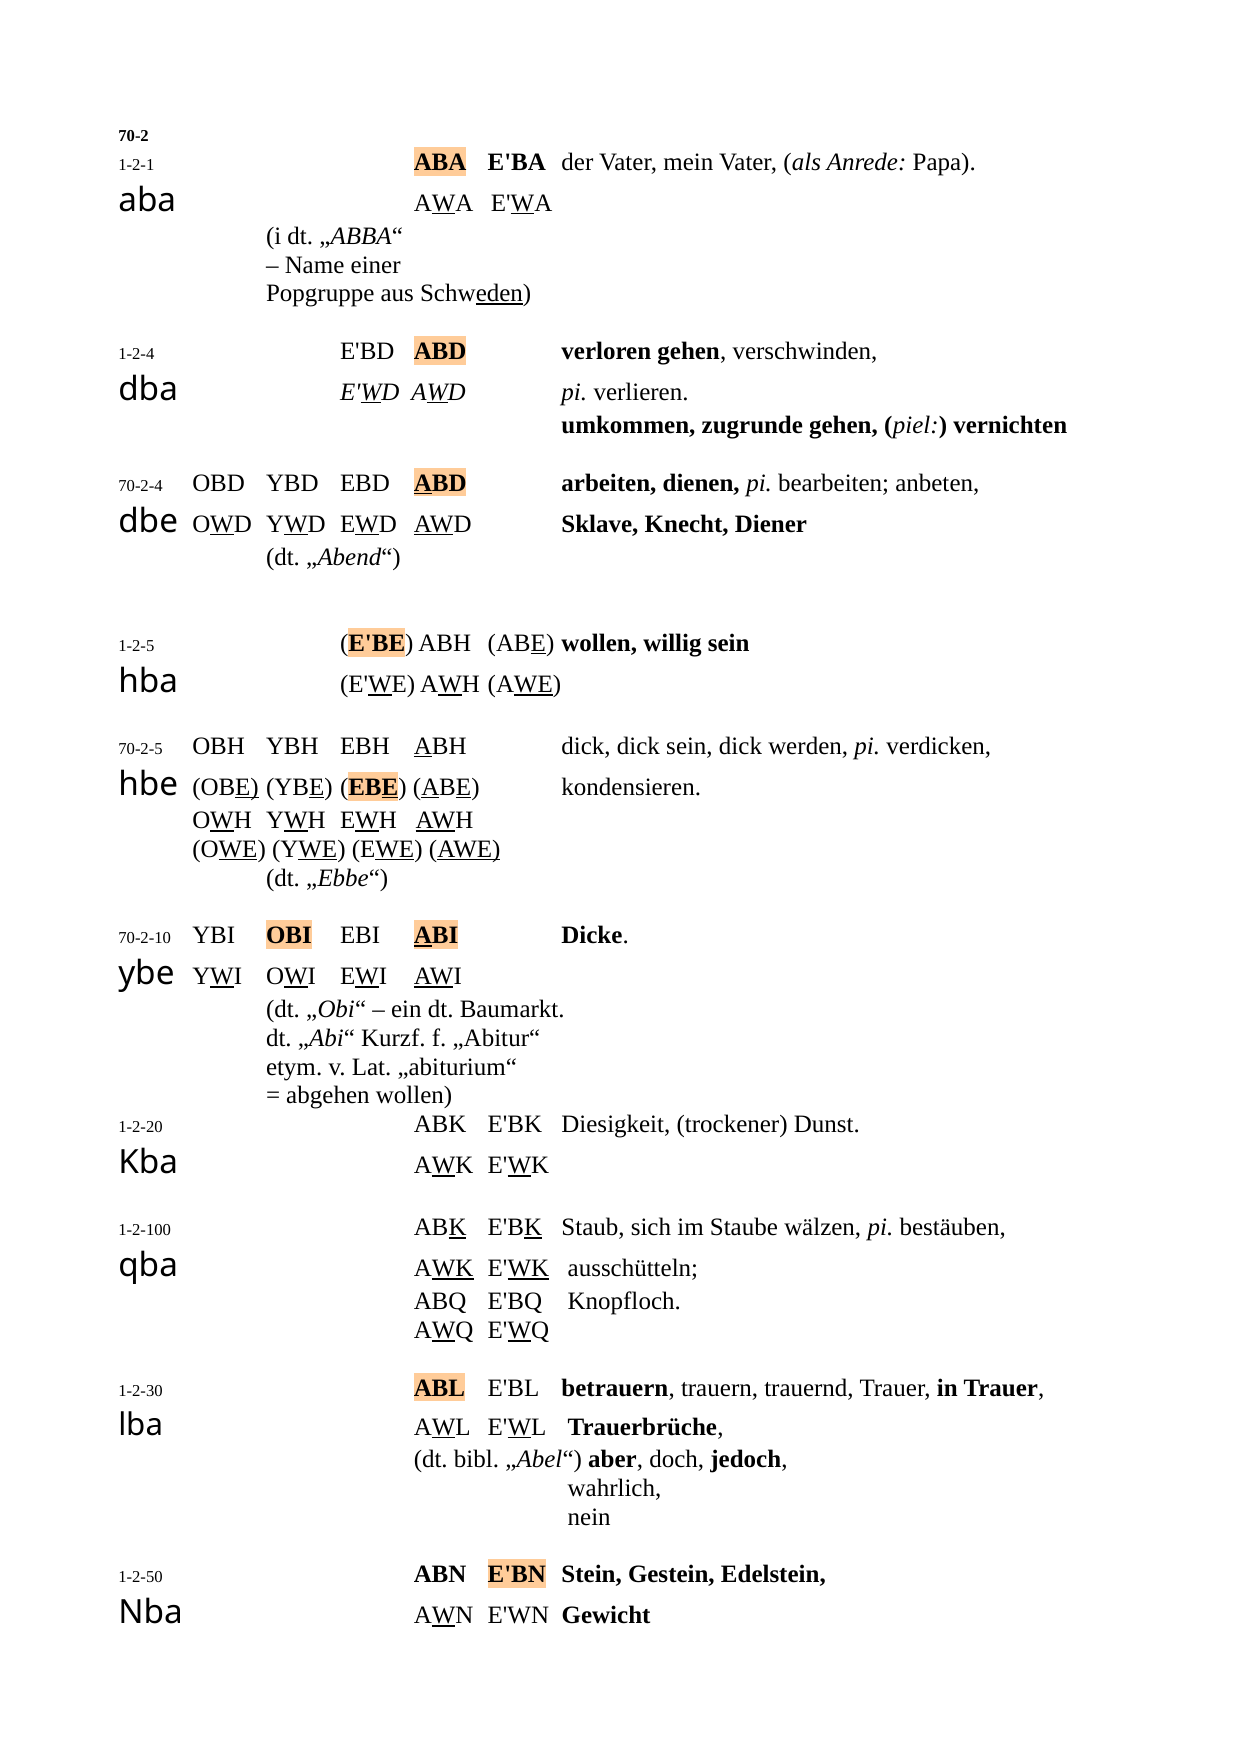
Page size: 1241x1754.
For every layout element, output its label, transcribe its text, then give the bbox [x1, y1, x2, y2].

text (dt. bibl. „Abel“) aber, doch, jedoch, [118, 1444, 1122, 1473]
text qba AWK E'WK ausschütteln; [118, 1241, 1122, 1286]
text hba (E'WE) AWH (AWE) [118, 657, 1122, 702]
text = abgehen wollen) [118, 1081, 1122, 1109]
text dba E'WD AWD pi. verlieren. [118, 365, 1122, 410]
text aba AWA E'WA [118, 176, 1122, 221]
text 1-2-30 ABL E'BL betrauern, trauern, trauernd, Trauer, in Trauer, [118, 1373, 1122, 1401]
text etym. v. Lat. „abiturium“ [118, 1052, 1122, 1081]
text 1-2-4 E'BD ABD verloren gehen, verschwinden, [118, 336, 1122, 365]
text (OWE) (YWE) (EWE) (AWE) [118, 834, 1122, 863]
text 1-2-5 (E'BE) ABH (ABE) wollen, willig sein [118, 628, 1122, 657]
text 70-2 [118, 118, 1122, 147]
text Popgruppe aus Schweden) [118, 278, 1122, 307]
text – Name einer [118, 250, 1122, 278]
text (dt. „Ebbe“) [118, 863, 1122, 891]
text 70-2-5 OBH YBH EBH ABH dick, dick sein, dick werden, pi. verdicken, [118, 731, 1122, 760]
text AWQ E'WQ [118, 1315, 1122, 1344]
text lba AWL E'WL Trauerbrüche, [118, 1401, 1122, 1444]
text (dt. „Abend“) [118, 542, 1122, 571]
text dt. „Abi“ Kurzf. f. „Abitur“ [118, 1023, 1122, 1052]
text nein [118, 1502, 1122, 1530]
text Kba AWK E'WK [118, 1138, 1122, 1183]
text 1-2-50 ABN E'BN Stein, Gestein, Edelstein, [118, 1559, 1122, 1588]
text 1-2-100 ABK E'BK Staub, sich im Staube wälzen, pi. bestäuben, [118, 1212, 1122, 1241]
text ybe YWI OWI EWI AWI [118, 949, 1122, 994]
text ABQ E'BQ Knopfloch. [118, 1286, 1122, 1315]
text 1-2-1 ABA E'BA der Vater, mein Vater, (als Anrede: Papa). [118, 147, 1122, 176]
text (dt. „Obi“ – ein dt. Baumarkt. [118, 994, 1122, 1023]
text hbe (OBE) (YBE) (EBE) (ABE) kondensieren. [118, 760, 1122, 805]
text (i dt. „ABBA“ [118, 221, 1122, 250]
text umkommen, zugrunde gehen, (piel:) vernichten [118, 410, 1122, 439]
text 70-2-10 YBI OBI EBI ABI Dicke. [118, 920, 1122, 949]
text 1-2-20 ABK E'BK Diesigkeit, (trockener) Dunst. [118, 1109, 1122, 1138]
text OWH YWH EWH AWH [118, 805, 1122, 834]
text 70-2-4 OBD YBD EBD ABD arbeiten, dienen, pi. bearbeiten; anbeten, [118, 468, 1122, 496]
text wahrlich, [118, 1473, 1122, 1502]
text Nba AWN E'WN Gewicht [118, 1588, 1122, 1633]
text dbe OWD YWD EWD AWD Sklave, Knecht, Diener [118, 496, 1122, 542]
